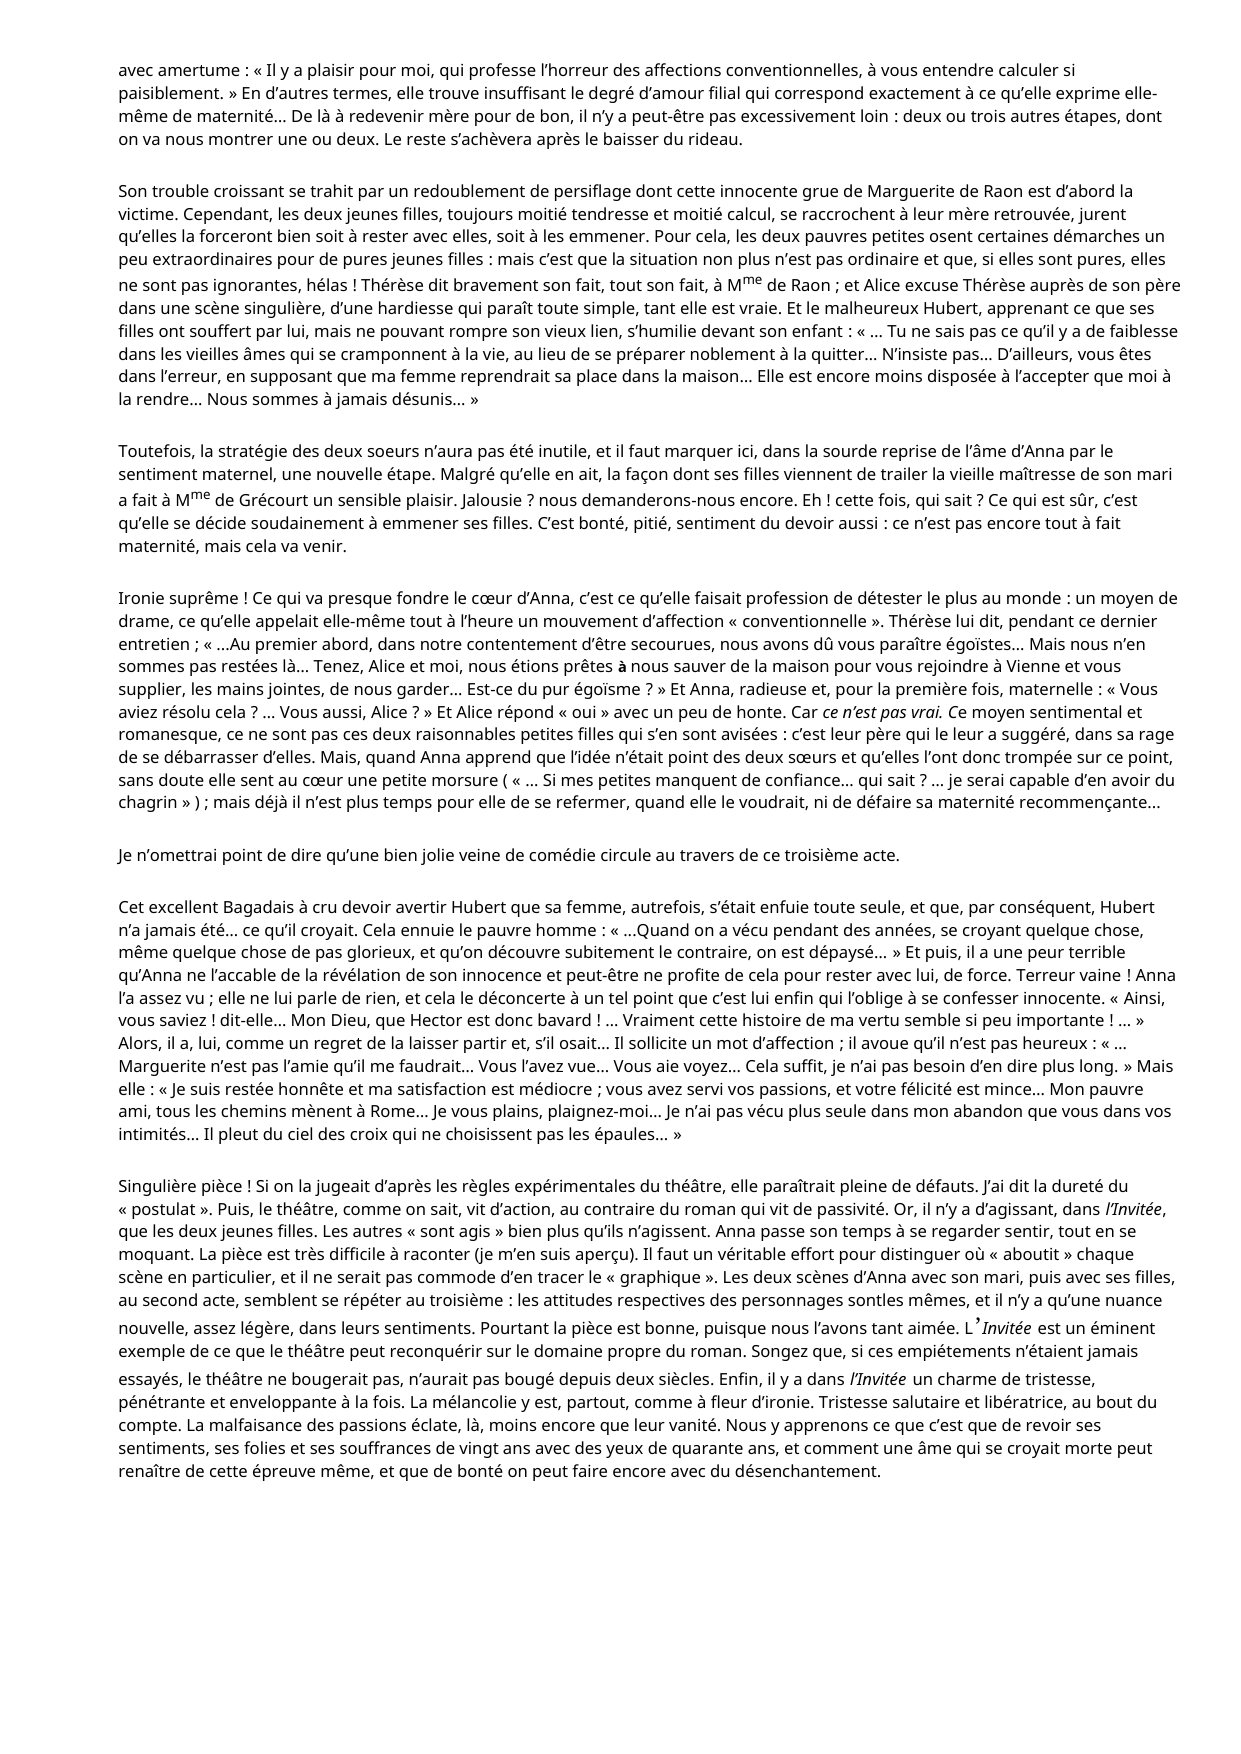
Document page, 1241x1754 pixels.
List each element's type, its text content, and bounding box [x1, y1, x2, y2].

text Ironie suprême ! Ce qui va presque fondre le cœur d’Anna, c’est ce qu’elle faisait profession de détester le plus au monde : un moyen de drame, ce qu’elle appelait elle-même tout à l’heure un mouvement d’affection « conventionnelle ». Thérèse lui dit, pendant ce dernier entretien ; « ...Au premier abord, dans notre contentement d’être secourues, nous avons dû vous paraître égoïstes… Mais nous n’en sommes pas restées là… Tenez, Alice et moi, nous étions prêtes à nous sauver de la maison pour vous rejoindre à Vienne et vous supplier, les mains jointes, de nous garder… Est-ce du pur égoïsme ? » Et Anna, radieuse et, pour la première fois, maternelle : « Vous aviez résolu cela ? … Vous aussi, Alice ? » Et Alice répond « oui » avec un peu de honte. Car ce n’est pas vrai. Ce moyen sentimental et romanesque, ce ne sont pas ces deux raisonnables petites filles qui s’en sont avisées : c’est leur père qui le leur a suggéré, dans sa rage de se débarrasser d’elles. Mais, quand Anna apprend que l’idée n’était point des deux sœurs et qu’elles l’ont donc trompée sur ce point, sans doute elle sent au cœur une petite morsure ( « … Si mes petites manquent de confiance… qui sait ? … je serai capable d’en avoir du chagrin » ) ; mais déjà il n’est plus temps pour elle de se refermer, quand elle le voudrait, ni de défaire sa maternité recommençante... [118, 587, 1181, 814]
text Je n’omettrai point de dire qu’une bien jolie veine de comédie circule au travers de ce troisième acte. [118, 843, 1181, 866]
text Cet excellent Bagadais à cru devoir avertir Hubert que sa femme, autrefois, s’était enfuie toute seule, et que, par conséquent, Hubert n’a jamais été… ce qu’il croyait. Cela ennuie le pauvre homme : « ...Quand on a vécu pendant des années, se croyant quelque chose, même quelque chose de pas glorieux, et qu’on découvre subitement le contraire, on est dépaysé… » Et puis, il a une peur terrible qu’Anna ne l’accable de la révélation de son innocence et peut-être ne profite de cela pour rester avec lui, de force. Terreur vaine ! Anna l’a assez vu ; elle ne lui parle de rien, et cela le déconcerte à un tel point que c’est lui enfin qui l’oblige à se confesser innocente. « Ainsi, vous saviez ! dit-elle… Mon Dieu, que Hector est donc bavard ! … Vraiment cette histoire de ma vertu semble si peu importante ! … » Alors, il a, lui, comme un regret de la laisser partir et, s’il osait… Il sollicite un mot d’affection ; il avoue qu’il n’est pas heureux : « … Marguerite n’est pas l’amie qu’il me faudrait… Vous l’avez vue… Vous aie voyez… Cela suffit, je n’ai pas besoin d’en dire plus long. » Mais elle : « Je suis restée honnête et ma satisfaction est médiocre ; vous avez servi vos passions, et votre félicité est mince… Mon pauvre ami, tous les chemins mènent à Rome… Je vous plains, plaignez-moi… Je n’ai pas vécu plus seule dans mon abandon que vous dans vos intimités… Il pleut du ciel des croix qui ne choisissent pas les épaules… » [118, 895, 1181, 1145]
text Son trouble croissant se trahit par un redoublement de persiflage dont cette innocente grue de Marguerite de Raon est d’abord la victime. Cependant, les deux jeunes filles, toujours moitié tendresse et moitié calcul, se raccrochent à leur mère retrouvée, jurent qu’elles la forceront bien soit à rester avec elles, soit à les emmener. Pour cela, les deux pauvres petites osent certaines démarches un peu extraordinaires pour de pures jeunes filles : mais c’est que la situation non plus n’est pas ordinaire et que, si elles sont pures, elles ne sont pas ignorantes, hélas ! Thérèse dit bravement son fait, tout son fait, à Mme de Raon ; et Alice excuse Thérèse auprès de son père dans une scène singulière, d’une hardiesse qui paraît toute simple, tant elle est vraie. Et le malheureux Hubert, apprenant ce que ses filles ont souffert par lui, mais ne pouvant rompre son vieux lien, s’humilie devant son enfant : « … Tu ne sais pas ce qu’il y a de faiblesse dans les vieilles âmes qui se cramponnent à la vie, au lieu de se préparer noblement à la quitter… N’insiste pas… D’ailleurs, vous êtes dans l’erreur, en supposant que ma femme reprendrait sa place dans la maison… Elle est encore moins disposée à l’accepter que moi à la rendre… Nous sommes à jamais désunis… » [118, 179, 1181, 410]
text Singulière pièce ! Si on la jugeait d’après les règles expérimentales du théâtre, elle paraîtrait pleine de défauts. J’ai dit la dureté du « postulat ». Puis, le théâtre, comme on sait, vit d’action, au contraire du roman qui vit de passivité. Or, il n’y a d’agissant, dans l’Invitée, que les deux jeunes filles. Les autres « sont agis » bien plus qu’ils n’agissent. Anna passe son temps à se regarder sentir, tout en se moquant. La pièce est très difficile à raconter (je m’en suis aperçu). Il faut un véritable effort pour distinguer où « aboutit » chaque scène en particulier, et il ne serait pas commode d’en tracer le « graphique ». Les deux scènes d’Anna avec son mari, puis avec ses filles, au second acte, semblent se répéter au troisième : les attitudes respectives des personnages sontles mêmes, et il n’y a qu’une nuance nouvelle, assez légère, dans leurs sentiments. Pourtant la pièce est bonne, puisque nous l’avons tant aimée. L’Invitée est un éminent exemple de ce que le théâtre peut reconquérir sur le domaine propre du roman. Songez que, si ces empiétements n’étaient jamais essayés, le théâtre ne bougerait pas, n’aurait pas bougé depuis deux siècles. Enfin, il y a dans l’Invitée un charme de tristesse, pénétrante et enveloppante à la fois. La mélancolie y est, partout, comme à fleur d’ironie. Tristesse salutaire et libératrice, au bout du compte. La malfaisance des passions éclate, là, moins encore que leur vanité. Nous y apprenons ce que c’est que de revoir ses sentiments, ses folies et ses souffrances de vingt ans avec des yeux de quarante ans, et comment une âme qui se croyait morte peut renaître de cette épreuve même, et que de bonté on peut faire encore avec du désenchantement. [118, 1175, 1181, 1482]
text Toutefois, la stratégie des deux soeurs n’aura pas été inutile, et il faut marquer ici, dans la sourde reprise de l’âme d’Anna par le sentiment maternel, une nouvelle étape. Malgré qu’elle en ait, la façon dont ses filles viennent de trailer la vieille maîtresse de son mari a fait à Mme de Grécourt un sensible plaisir. Jalousie ? nous demanderons-nous encore. Eh ! cette fois, qui sait ? Ce qui est sûr, c’est qu’elle se décide soudainement à emmener ses filles. C’est bonté, pitié, sentiment du devoir aussi : ce n’est pas encore tout à fait maternité, mais cela va venir. [118, 440, 1181, 557]
text avec amertume : « Il y a plaisir pour moi, qui professe l’horreur des affections conventionnelles, à vous entendre calculer si paisiblement. » En d’autres termes, elle trouve insuffisant le degré d’amour filial qui correspond exactement à ce qu’elle exprime elle-même de maternité… De là à redevenir mère pour de bon, il n’y a peut-être pas excessivement loin : deux ou trois autres étapes, dont on va nous montrer une ou deux. Le reste s’achèvera après le baisser du rideau. [118, 59, 1181, 150]
